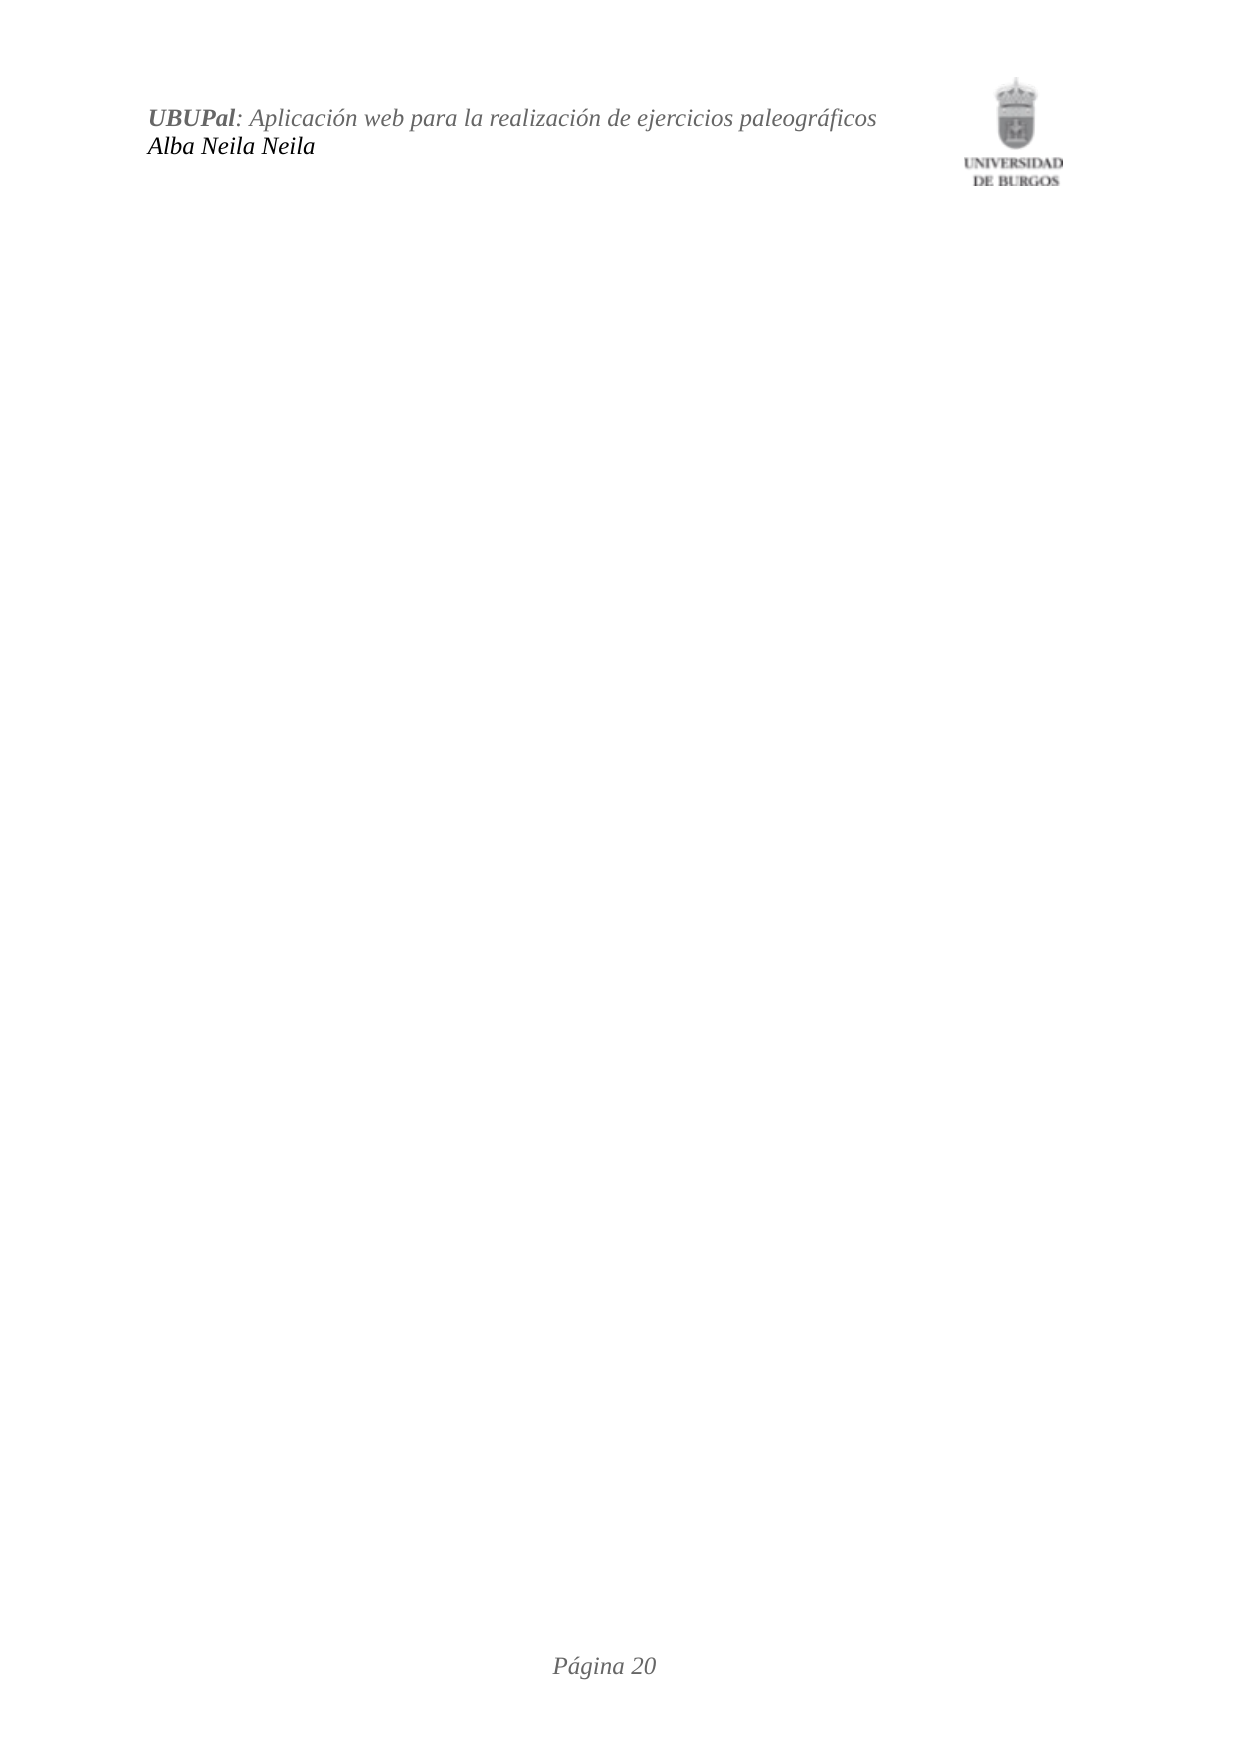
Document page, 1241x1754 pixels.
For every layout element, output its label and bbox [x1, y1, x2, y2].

picture [964, 77, 1063, 186]
